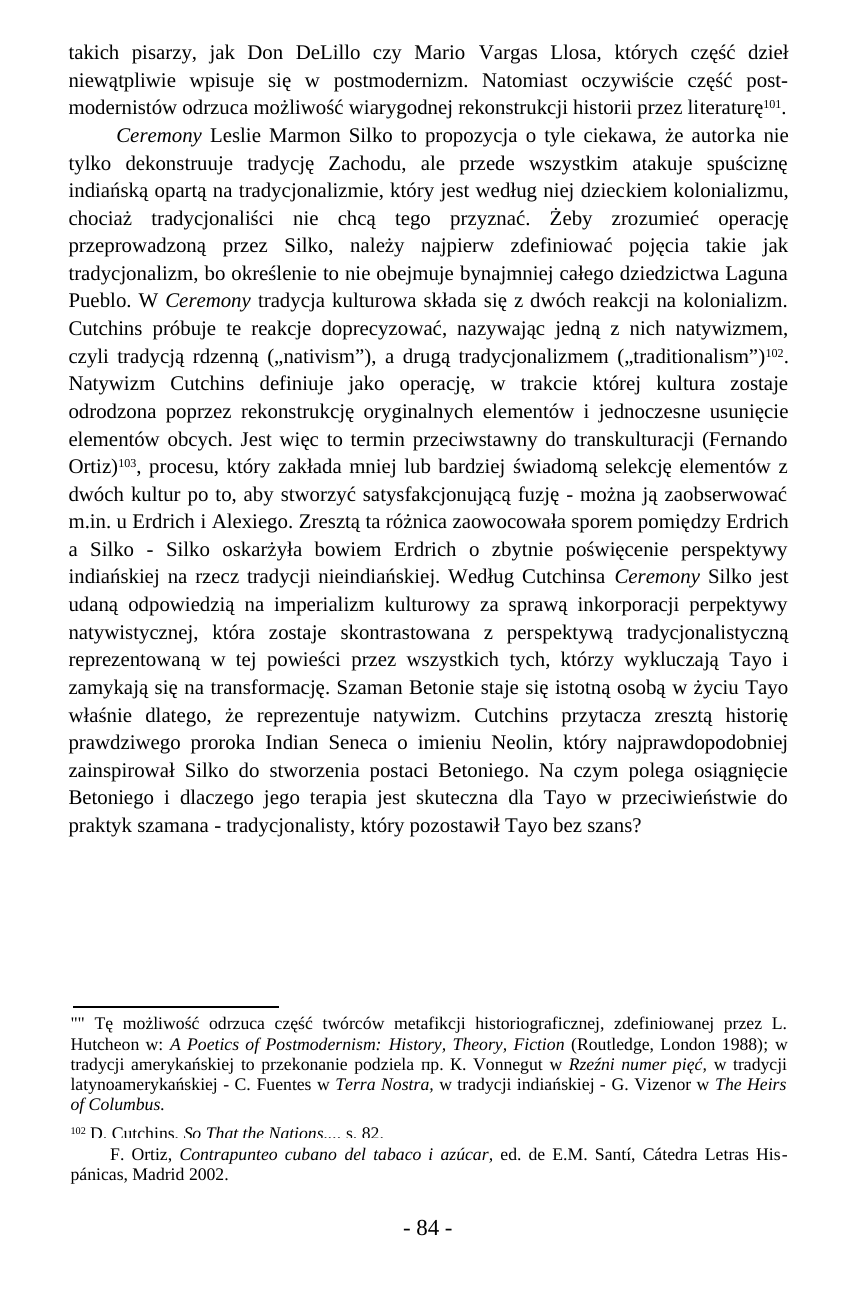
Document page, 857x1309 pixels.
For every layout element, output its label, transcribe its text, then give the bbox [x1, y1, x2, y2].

text takich pisarzy, jak Don DeLillo czy Mario Vargas Llosa, których część dzieł niewątpliwie wpisuje się w postmodernizm. Natomiast oczywiście część post- modernistów odrzuca możliwość wiarygodnej rekonstrukcji historii przez li­teraturę101. [68, 40, 789, 119]
text F. Ortiz, Contrapunteo cubano del tabaco i azúcar, ed. de E.M. Santí, Cátedra Letras His­pánicas, Madrid 2002. [70, 1143, 788, 1184]
text "" Tę możliwość odrzuca część twórców metafikcji historiograficznej, zdefiniowanej przez L. Hutcheon w: A Poetics of Postmodernism: History, Theory, Fiction (Routledge, London 1988); w tradycji amerykańskiej to przekonanie podziela пр. К. Vonnegut w Rzeźni numer pięć, w tradycji latynoamerykańskiej - C. Fuentes w Terra Nostra, w tradycji indiańskiej - G. Vizenor w The Heirs of Columbus. [70, 1013, 788, 1114]
text Ceremony Leslie Marmon Silko to propozycja o tyle ciekawa, że autor­ka nie tylko dekonstruuje tradycję Zachodu, ale przede wszystkim atakuje spuściznę indiańską opartą na tradycjonalizmie, który jest według niej dziec­kiem kolonializmu, chociaż tradycjonaliści nie chcą tego przyznać. Żeby zro­zumieć operację przeprowadzoną przez Silko, należy najpierw zdefiniować pojęcia takie jak tradycjonalizm, bo określenie to nie obejmuje bynajmniej całego dziedzictwa Laguna Pueblo. W Ceremony tradycja kulturowa składa się z dwóch reakcji na kolonializm. Cutchins próbuje te reakcje doprecyzo­wać, nazywając jedną z nich natywizmem, czyli tradycją rdzenną („nativism”), a drugą tradycjonalizmem („traditionalism”)102. Natywizm Cutchins definiuje jako operację, w trakcie której kultura zostaje odrodzona poprzez rekonstruk­cję oryginalnych elementów i jednoczesne usunięcie elementów obcych. Jest więc to termin przeciwstawny do transkulturacji (Fernando Ortiz)103, proce­su, który zakłada mniej lub bardziej świadomą selekcję elementów z dwóch kultur po to, aby stworzyć satysfakcjonującą fuzję - można ją zaobserwować m.in. u Erdrich i Alexiego. Zresztą ta różnica zaowocowała sporem pomię­dzy Erdrich a Silko - Silko oskarżyła bowiem Erdrich o zbytnie poświęcenie perspektywy indiańskiej na rzecz tradycji nieindiańskiej. Według Cutchinsa Ceremony Silko jest udaną odpowiedzią na imperializm kulturowy za sprawą inkorporacji perpektywy natywistycznej, która zostaje skontrastowana z per­spektywą tradycjonalistyczną reprezentowaną w tej powieści przez wszystkich tych, którzy wykluczają Tayo i zamykają się na transformację. Szaman Beto­nie staje się istotną osobą w życiu Tayo właśnie dlatego, że reprezentuje naty­wizm. Cutchins przytacza zresztą historię prawdziwego proroka Indian Seneca o imieniu Neolin, który najprawdopodobniej zainspirował Silko do stworzenia postaci Betoniego. Na czym polega osiągnięcie Betoniego i dlaczego jego tera­pia jest skuteczna dla Tayo w przeciwieństwie do praktyk szamana - tradycjo­nalisty, który pozostawił Tayo bez szans? [68, 123, 789, 837]
text - 84 - [379, 1214, 477, 1240]
text 102 D. Cutchins, So That the Nations..., s. 82. [70, 1122, 788, 1138]
